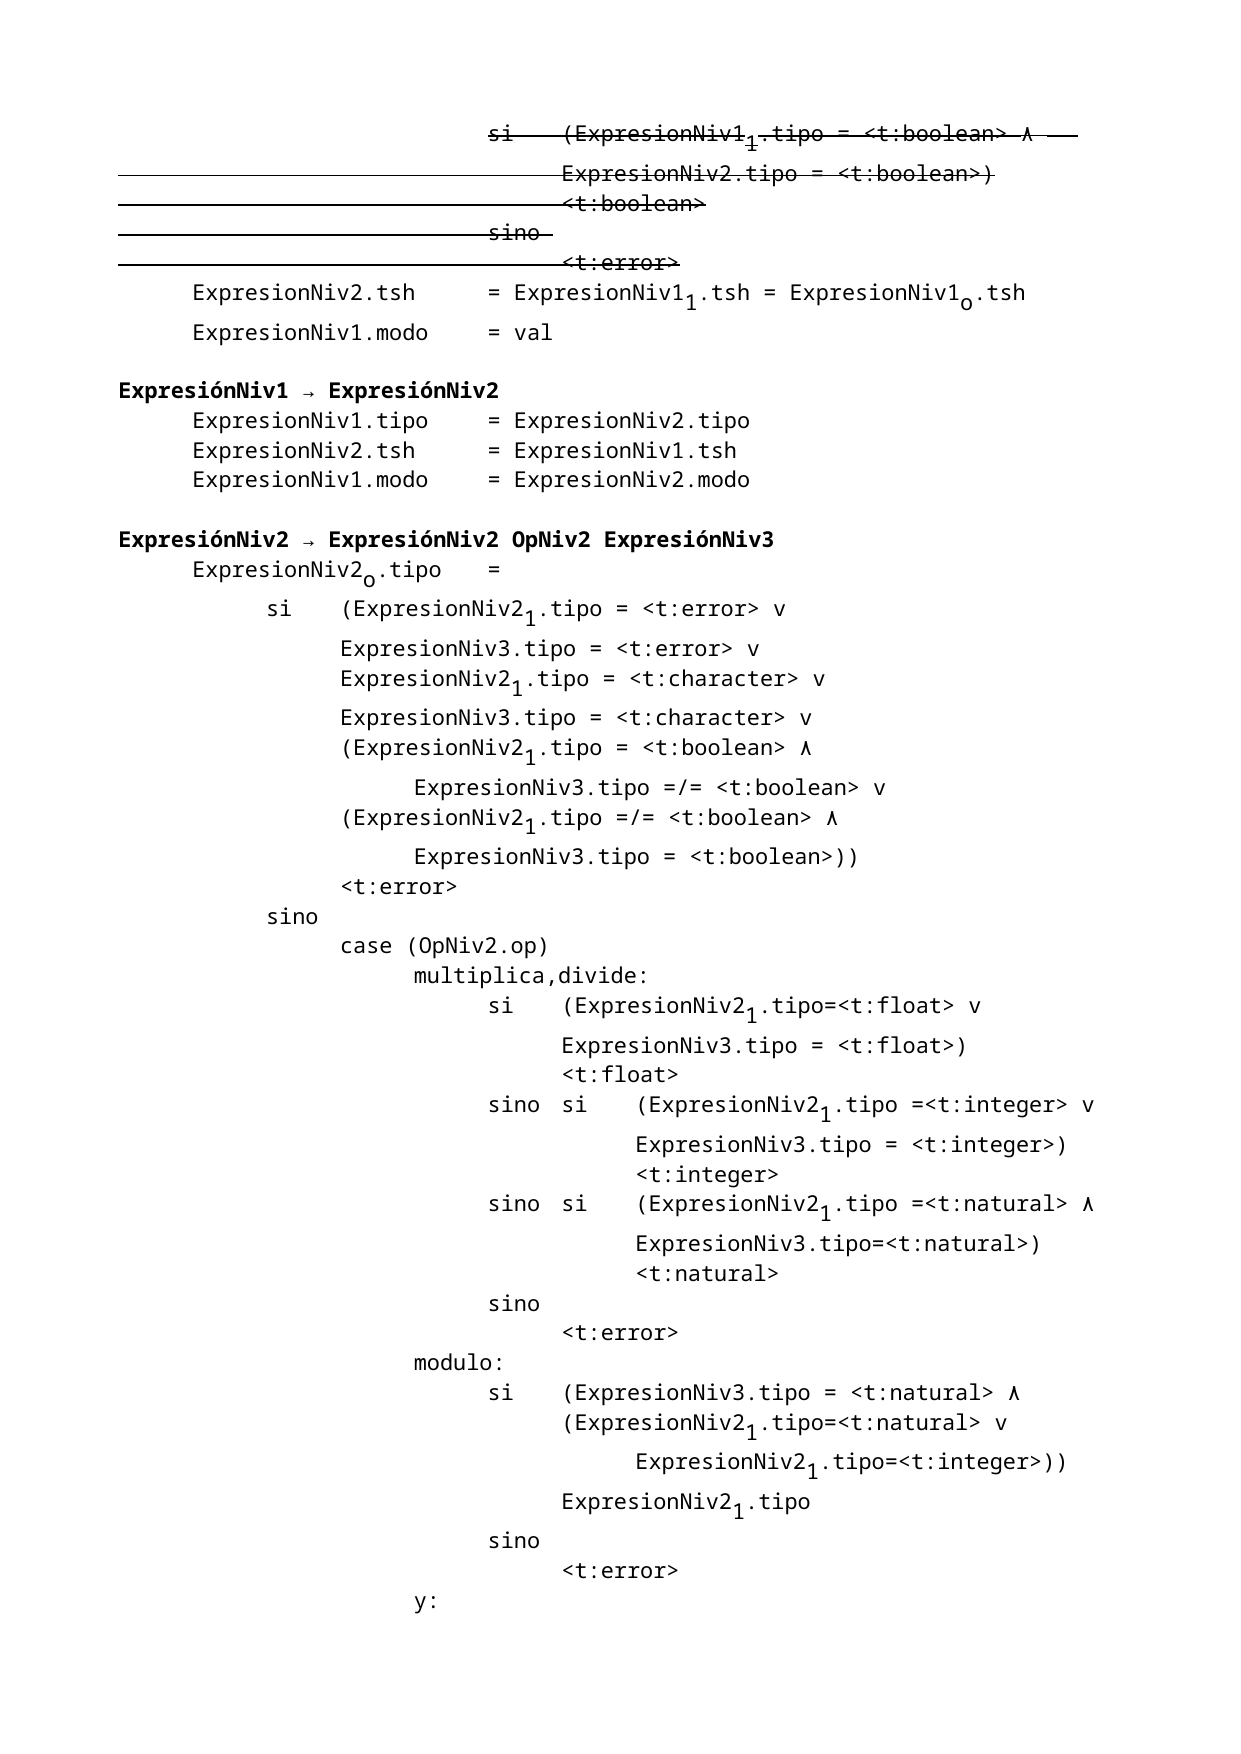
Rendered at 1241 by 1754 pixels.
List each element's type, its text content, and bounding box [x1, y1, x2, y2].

text ExpresionNiv1.tipo = ExpresionNiv2.tipo [118, 405, 1122, 434]
text si (ExpresionNiv21.tipo=<t:float> v ExpresionNiv3.tipo = <t:float>) [118, 990, 1122, 1059]
text si (ExpresionNiv11.tipo = <t:boolean> ٨ ExpresionNiv2.tipo = <t:boolean>) [118, 118, 1122, 187]
text si (ExpresionNiv21.tipo = <t:error> v [118, 593, 1122, 633]
text ExpresionNiv2o.tipo = [118, 554, 1122, 593]
text y: [118, 1585, 1122, 1615]
text sino si (ExpresionNiv21.tipo =<t:integer> v ExpresionNiv3.tipo = <t:integer>) [118, 1089, 1122, 1158]
text (ExpresionNiv21.tipo = <t:boolean> ٨ [118, 732, 1122, 772]
text ExpresionNiv3.tipo =/= <t:boolean> v [118, 772, 1122, 801]
text <t:natural> [118, 1258, 1122, 1287]
text sino [118, 901, 1122, 930]
text (ExpresionNiv21.tipo=<t:natural> v ExpresionNiv21.tipo=<t:integer>)) [118, 1407, 1122, 1486]
text ExpresionNiv3.tipo = <t:boolean>)) [118, 841, 1122, 871]
text <t:float> [118, 1059, 1122, 1089]
text case (OpNiv2.op) [118, 930, 1122, 960]
text <t:boolean> [118, 187, 1122, 217]
text sino si (ExpresionNiv21.tipo =<t:natural> ٨ ExpresionNiv3.tipo=<t:natural>) [118, 1188, 1122, 1258]
text ExpresiónNiv2 → ExpresiónNiv2 OpNiv2 ExpresiónNiv3 [118, 524, 1122, 554]
text <t:error> [118, 871, 1122, 901]
text <t:error> [118, 247, 1122, 277]
text ExpresionNiv2.tsh = ExpresionNiv11.tsh = ExpresionNiv1o.tsh [118, 277, 1122, 316]
text modulo: [118, 1347, 1122, 1377]
text ExpresionNiv1.modo = val [118, 316, 1122, 346]
text si (ExpresionNiv3.tipo = <t:natural> ٨ [118, 1377, 1122, 1407]
text ExpresionNiv2.tsh = ExpresionNiv1.tsh [118, 434, 1122, 464]
text sino [118, 217, 1122, 247]
text ExpresiónNiv1 → ExpresiónNiv2 [118, 375, 1122, 405]
text sino [118, 1287, 1122, 1317]
text (ExpresionNiv21.tipo =/= <t:boolean> ٨ [118, 801, 1122, 841]
text ExpresionNiv1.modo = ExpresionNiv2.modo [118, 464, 1122, 494]
text multiplica,divide: [118, 960, 1122, 990]
text ExpresionNiv21.tipo = <t:character> v [118, 663, 1122, 702]
text <t:integer> [118, 1158, 1122, 1188]
text <t:error> [118, 1555, 1122, 1585]
text ExpresionNiv3.tipo = <t:error> v [118, 633, 1122, 663]
text <t:error> [118, 1317, 1122, 1347]
text ExpresionNiv3.tipo = <t:character> v [118, 702, 1122, 732]
text ExpresionNiv21.tipo [118, 1486, 1122, 1525]
text sino [118, 1525, 1122, 1555]
